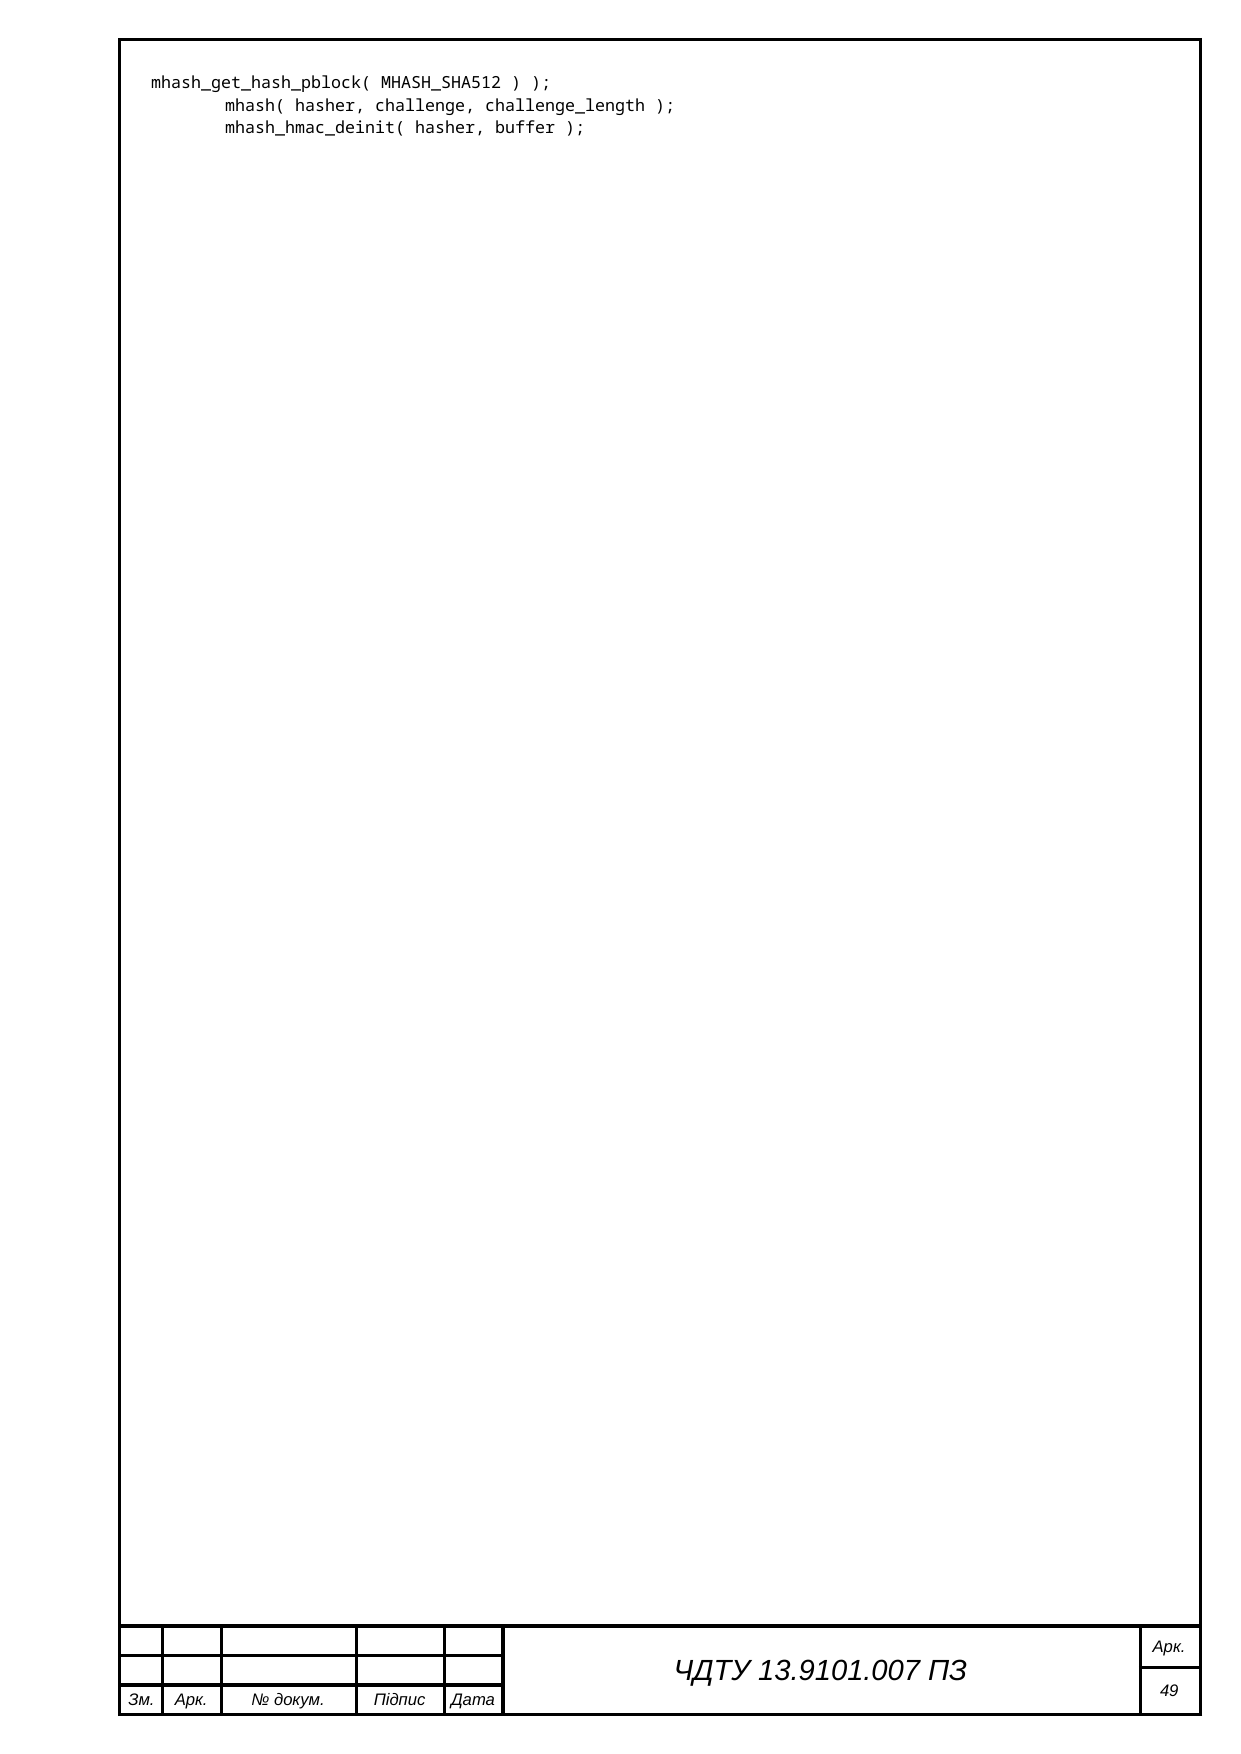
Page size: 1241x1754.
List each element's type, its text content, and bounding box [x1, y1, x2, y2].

text mhash_get_hash_pblock( MHASH_SHA512 ) ); [151, 71, 1170, 93]
text mhash( hasher, challenge, challenge_length ); [151, 93, 1170, 116]
text mhash_hmac_deinit( hasher, buffer ); [151, 116, 1170, 139]
